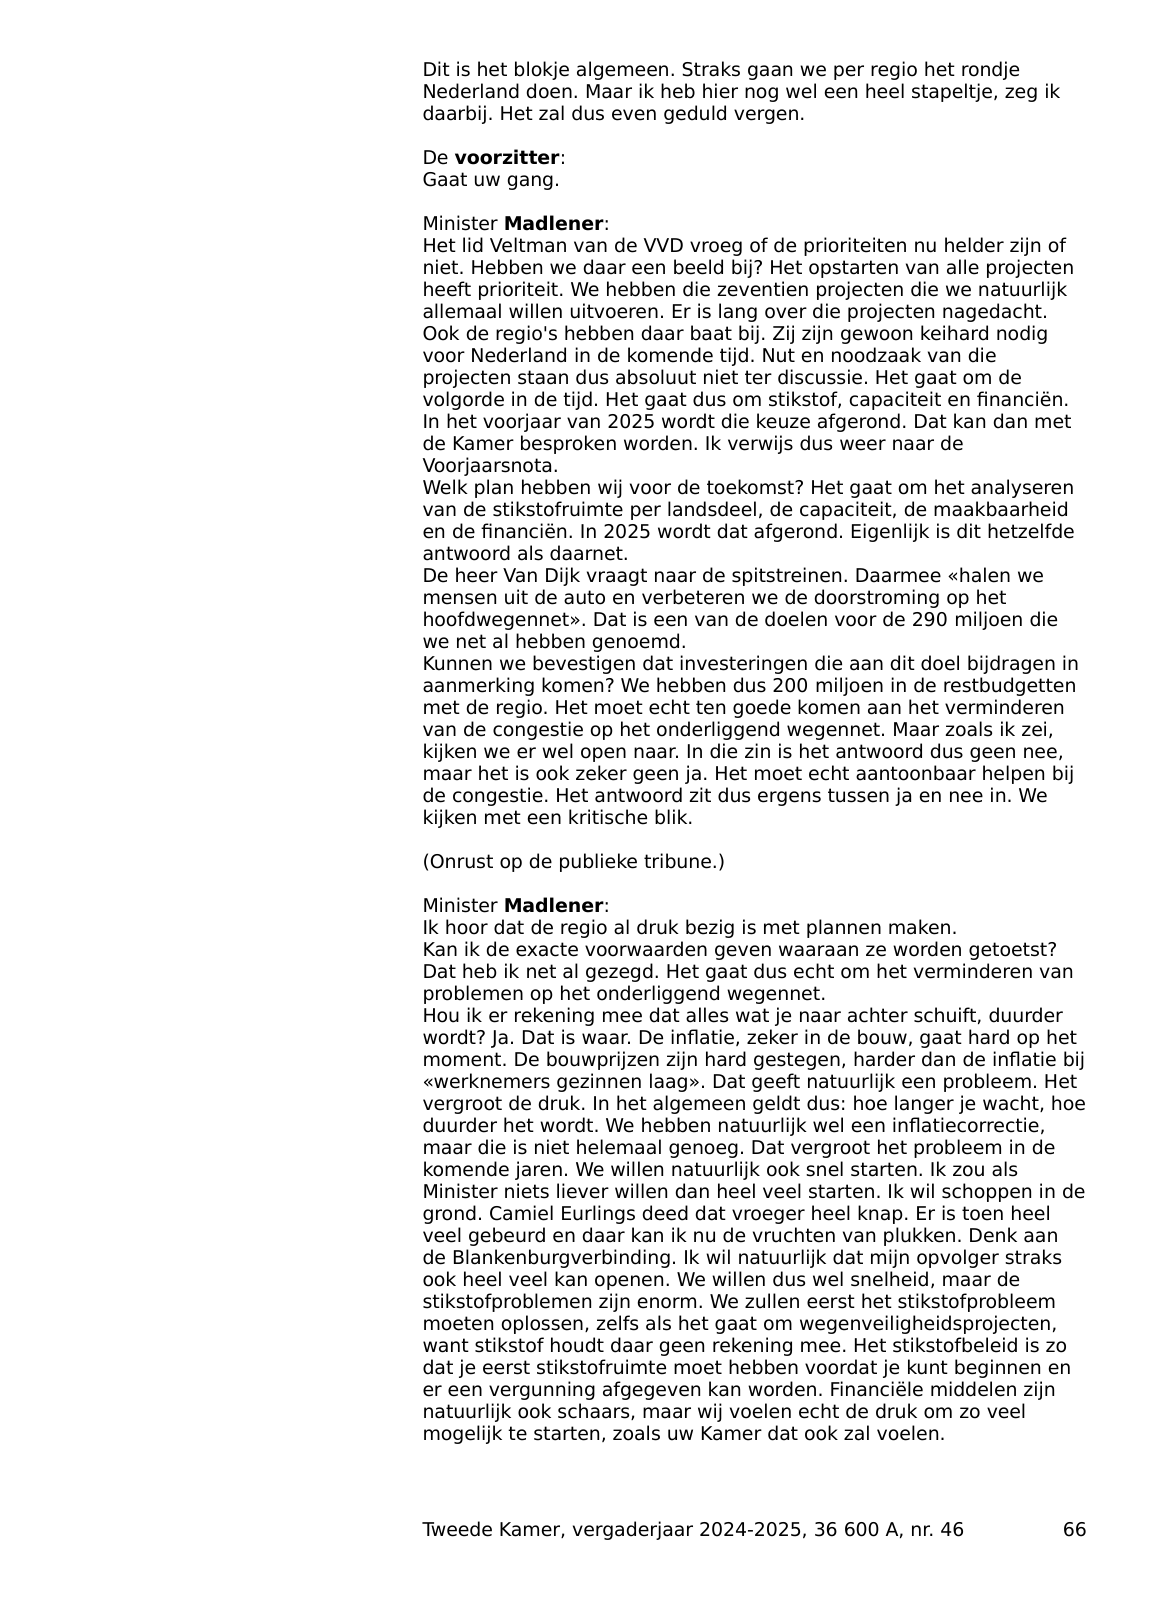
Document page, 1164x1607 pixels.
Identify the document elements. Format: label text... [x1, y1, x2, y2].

text Minister Madlener: [422, 895, 1087, 917]
text Ik hoor dat de regio al druk bezig is met plannen maken. [422, 917, 1087, 939]
text De heer Van Dijk vraagt naar de spitstreinen. Daarmee «halen we mensen uit de auto en verbeteren we de doorstroming op het hoofdwegennet». Dat is een van de doelen voor de 290 miljoen die we net al hebben genoemd. [422, 565, 1087, 653]
text De voorzitter: [422, 147, 1087, 169]
text Kunnen we bevestigen dat investeringen die aan dit doel bijdragen in aanmerking komen? We hebben dus 200 miljoen in de restbudgetten met de regio. Het moet echt ten goede komen aan het verminderen van de congestie op het onderliggend wegennet. Maar zoals ik zei, kijken we er wel open naar. In die zin is het antwoord dus geen nee, maar het is ook zeker geen ja. Het moet echt aantoonbaar helpen bij de congestie. Het antwoord zit dus ergens tussen ja en nee in. We kijken met een kritische blik. [422, 653, 1087, 829]
text Minister Madlener: [422, 213, 1087, 235]
text Gaat uw gang. [422, 169, 1087, 191]
text (Onrust op de publieke tribune.) [422, 851, 1087, 873]
text Kan ik de exacte voorwaarden geven waaraan ze worden getoetst? Dat heb ik net al gezegd. Het gaat dus echt om het verminderen van problemen op het onderliggend wegennet. [422, 939, 1087, 1005]
text Welk plan hebben wij voor de toekomst? Het gaat om het analyseren van de stikstofruimte per landsdeel, de capaciteit, de maakbaarheid en de financiën. In 2025 wordt dat afgerond. Eigenlijk is dit hetzelfde antwoord als daarnet. [422, 477, 1087, 565]
text Het lid Veltman van de VVD vroeg of de prioriteiten nu helder zijn of niet. Hebben we daar een beeld bij? Het opstarten van alle projecten heeft prioriteit. We hebben die zeventien projecten die we natuurlijk allemaal willen uitvoeren. Er is lang over die projecten nagedacht. Ook de regio's hebben daar baat bij. Zij zijn gewoon keihard nodig voor Nederland in de komende tijd. Nut en noodzaak van die projecten staan dus absoluut niet ter discussie. Het gaat om de volgorde in de tijd. Het gaat dus om stikstof, capaciteit en financiën. In het voorjaar van 2025 wordt die keuze afgerond. Dat kan dan met de Kamer besproken worden. Ik verwijs dus weer naar de Voorjaarsnota. [422, 235, 1087, 477]
text Dit is het blokje algemeen. Straks gaan we per regio het rondje Nederland doen. Maar ik heb hier nog wel een heel stapeltje, zeg ik daarbij. Het zal dus even geduld vergen. [422, 59, 1087, 125]
text Hou ik er rekening mee dat alles wat je naar achter schuift, duurder wordt? Ja. Dat is waar. De inflatie, zeker in de bouw, gaat hard op het moment. De bouwprijzen zijn hard gestegen, harder dan de inflatie bij «werknemers gezinnen laag». Dat geeft natuurlijk een probleem. Het vergroot de druk. In het algemeen geldt dus: hoe langer je wacht, hoe duurder het wordt. We hebben natuurlijk wel een inflatiecorrectie, maar die is niet helemaal genoeg. Dat vergroot het probleem in de komende jaren. We willen natuurlijk ook snel starten. Ik zou als Minister niets liever willen dan heel veel starten. Ik wil schoppen in de grond. Camiel Eurlings deed dat vroeger heel knap. Er is toen heel veel gebeurd en daar kan ik nu de vruchten van plukken. Denk aan de Blankenburgverbinding. Ik wil natuurlijk dat mijn opvolger straks ook heel veel kan openen. We willen dus wel snelheid, maar de stikstofproblemen zijn enorm. We zullen eerst het stikstofprobleem moeten oplossen, zelfs als het gaat om wegenveiligheidsprojecten, want stikstof houdt daar geen rekening mee. Het stikstofbeleid is zo dat je eerst stikstofruimte moet hebben voordat je kunt beginnen en er een vergunning afgegeven kan worden. Financiële middelen zijn natuurlijk ook schaars, maar wij voelen echt de druk om zo veel mogelijk te starten, zoals uw Kamer dat ook zal voelen. [422, 1005, 1087, 1444]
